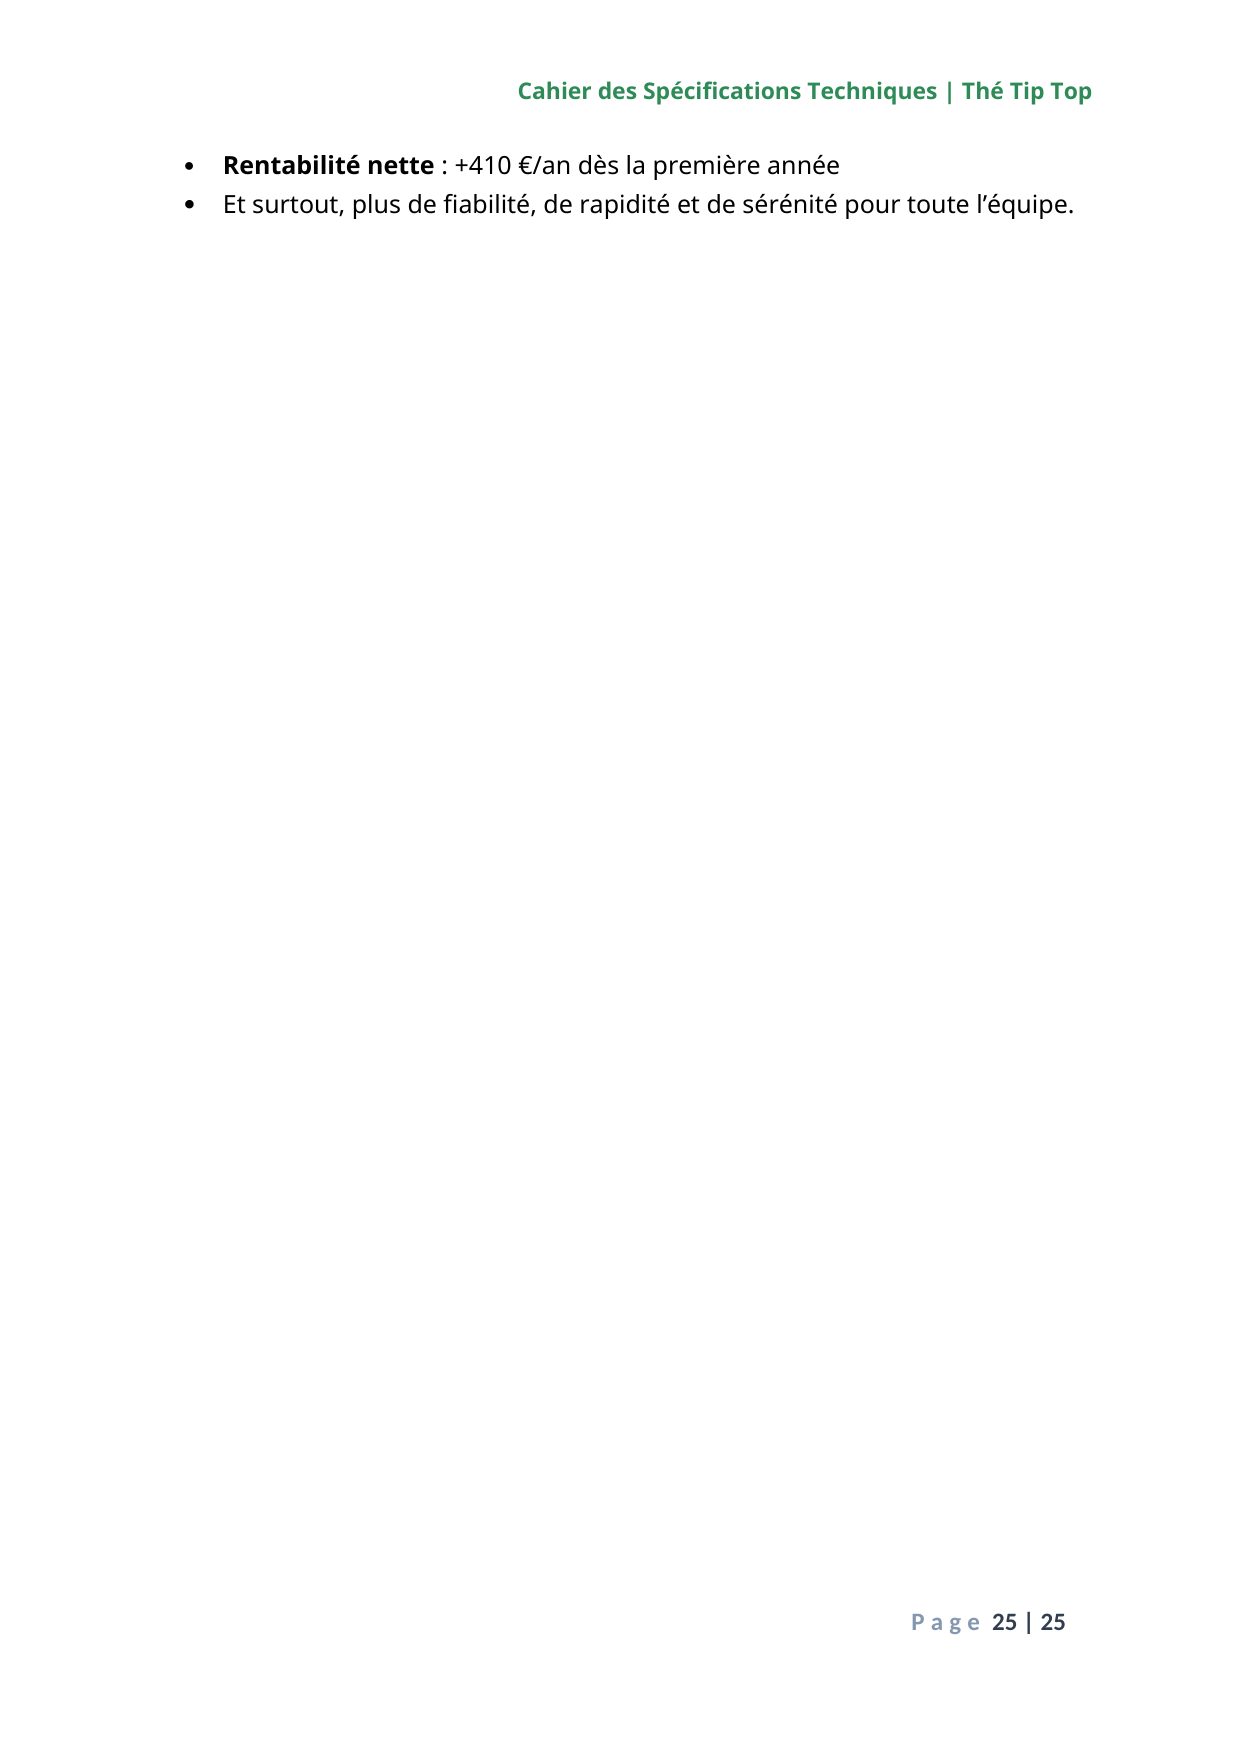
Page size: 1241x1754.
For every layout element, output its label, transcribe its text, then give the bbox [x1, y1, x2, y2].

list Rentabilité nette : +410 €/an dès la première année [185, 148, 1093, 182]
list Et surtout, plus de fiabilité, de rapidité et de sérénité pour toute l’équipe. [185, 187, 1093, 221]
